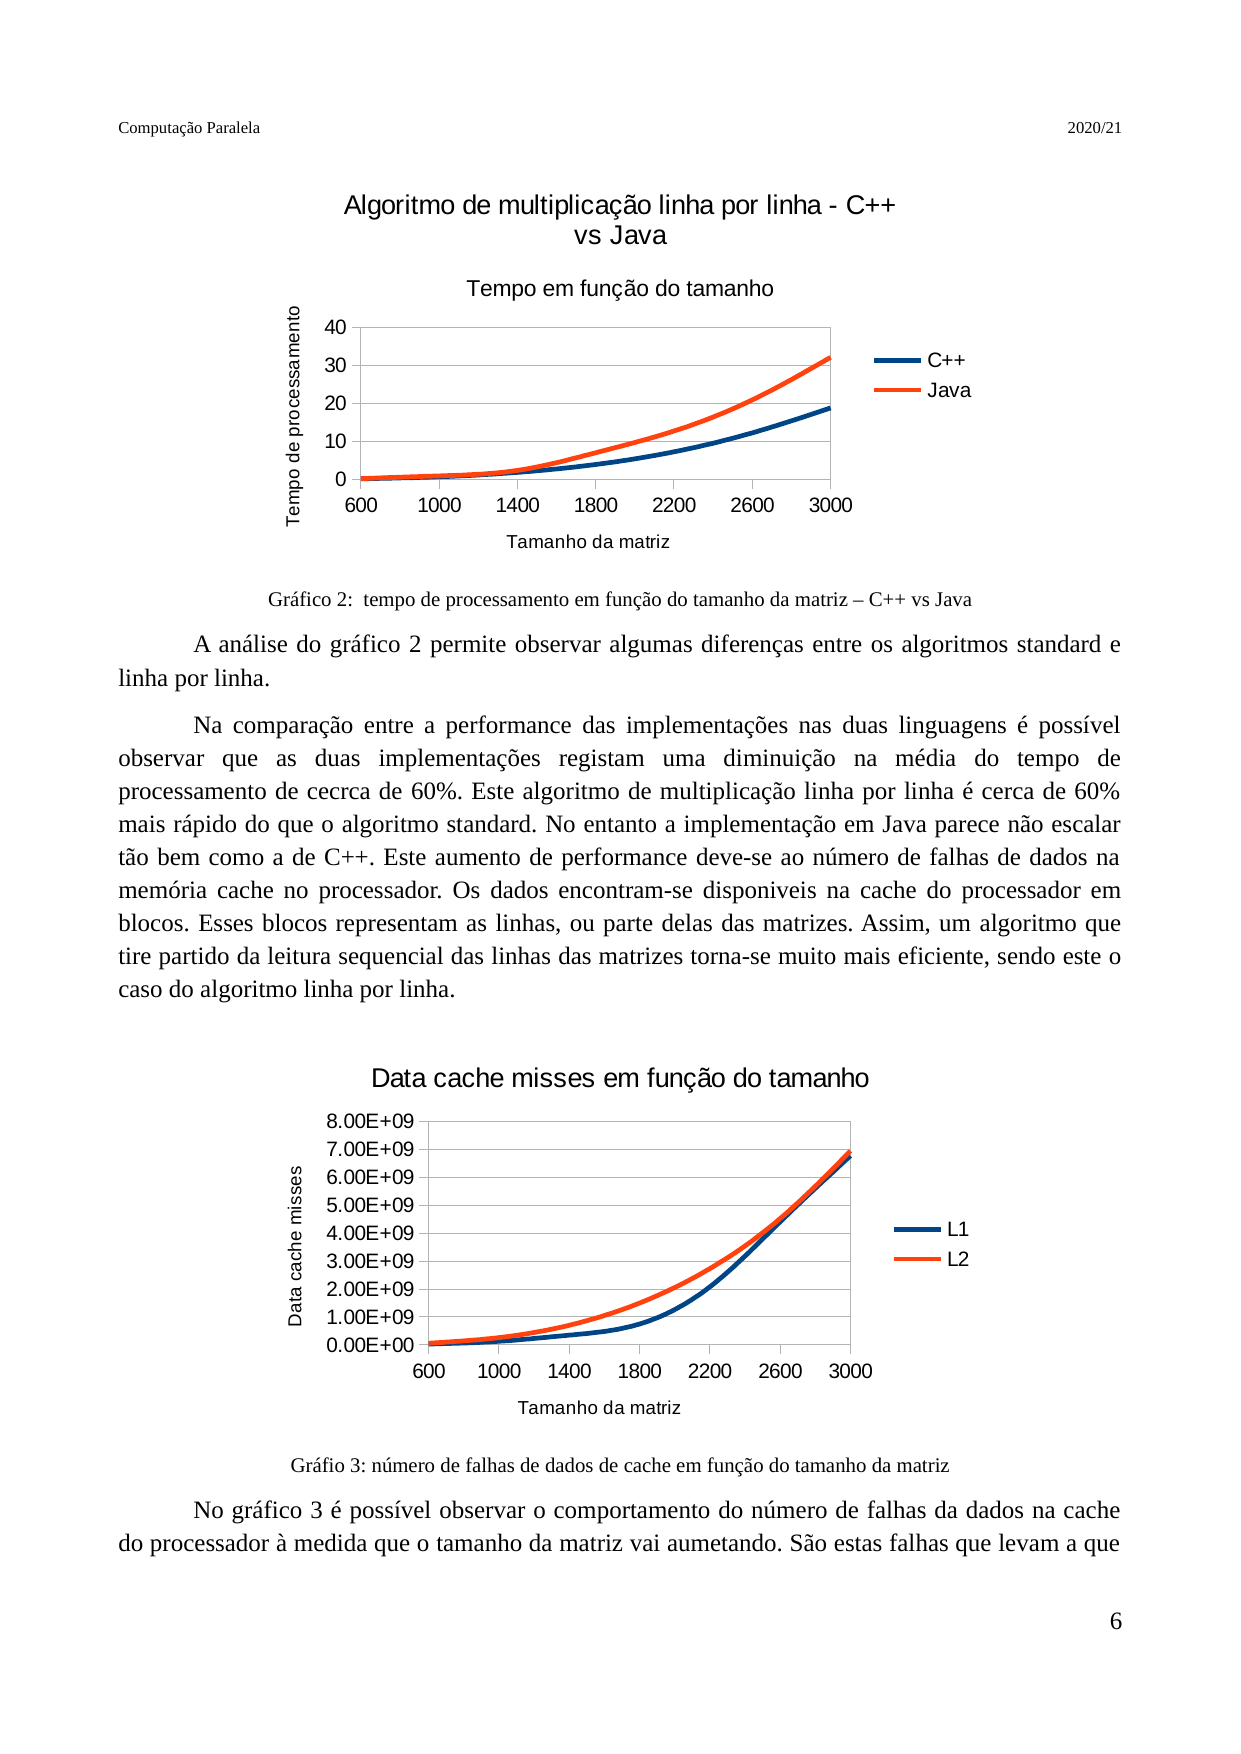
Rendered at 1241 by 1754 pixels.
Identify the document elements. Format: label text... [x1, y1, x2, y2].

text Na comparação entre a performance das implementações nas duas linguagens é possível observar que as duas implementações registam uma diminuição na média do tempo de processamento de cecrca de 60%. Este algoritmo de multiplicação linha por linha é cerca de 60% mais rápido do que o algoritmo standard. No entanto a implementação em Java parece não escalar tão bem como a de C++. Este aumento de performance deve-se ao número de falhas de dados na memória cache no processador. Os dados encontram-se disponiveis na cache do processador em blocos. Esses blocos representam as linhas, ou parte delas das matrizes. Assim, um algoritmo que tire partido da leitura sequencial das linhas das matrizes torna-se muito mais eficiente, sendo este o caso do algoritmo linha por linha. [118, 710, 1122, 1003]
text Gráfico 2: tempo de processamento em função do tamanho da matriz – C++ vs Java [118, 167, 1122, 611]
text A análise do gráfico 2 permite observar algumas diferenças entre os algoritmos standard e linha por linha. [118, 629, 1122, 691]
text Gráfio 3: número de falhas de dados de cache em função do tamanho da matriz [118, 1022, 1122, 1477]
text No gráfico 3 é possível observar o comportamento do número de falhas da dados na cache do processador à medida que o tamanho da matriz vai aumetando. São estas falhas que levam a que [118, 1495, 1122, 1557]
